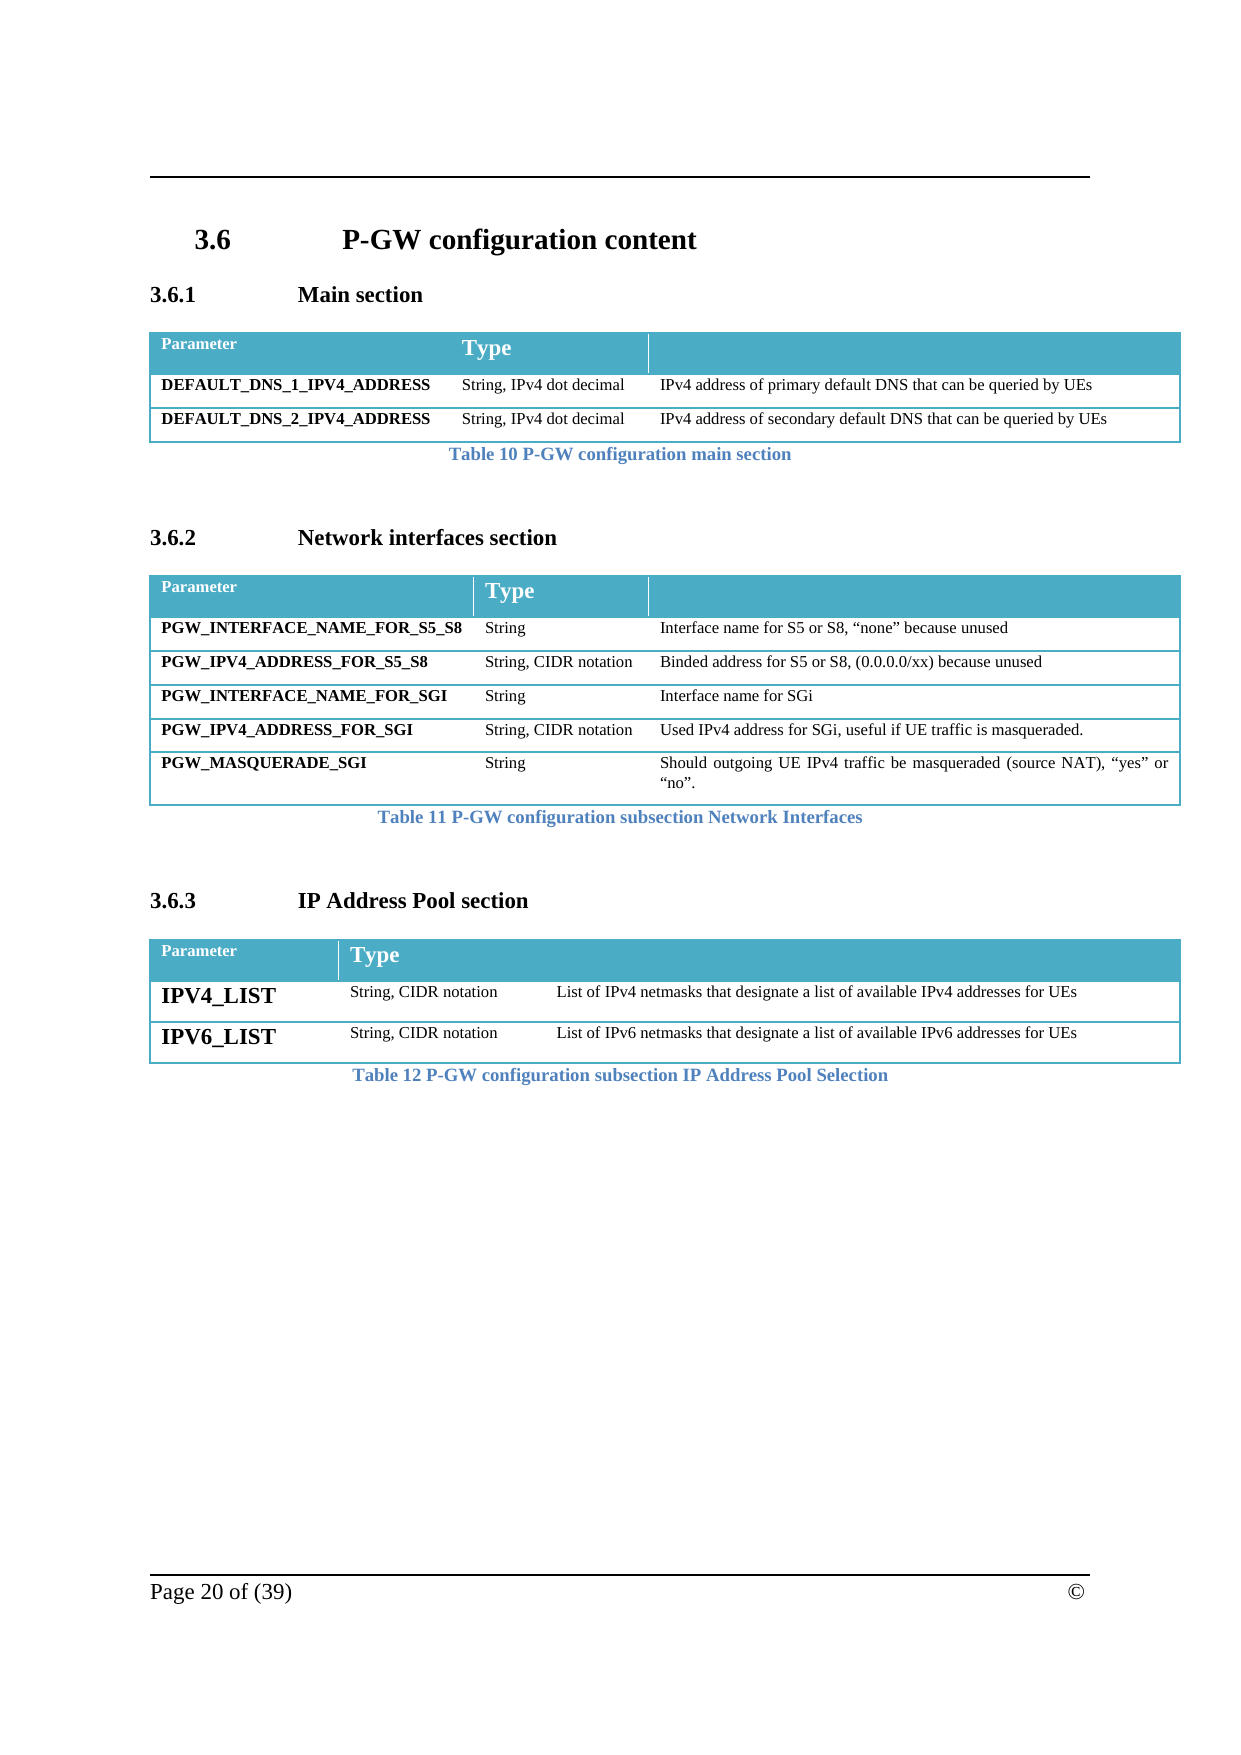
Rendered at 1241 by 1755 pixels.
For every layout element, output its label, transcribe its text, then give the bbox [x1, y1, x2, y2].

table_cell String, IPv4 dot decimal [450, 409, 648, 441]
table_header Parameter [151, 941, 338, 980]
subtitle P-GW configuration content [194, 222, 1090, 256]
table_cell IPV4_LIST [151, 982, 338, 1021]
table_cell String [474, 753, 648, 804]
text Table 12 P-GW configuration subsection IP Address Pool Selection [150, 1064, 1090, 1085]
table_header Type [474, 577, 648, 616]
subtitle IP Address Pool section [150, 887, 1090, 914]
text Table 11 P-GW configuration subsection Network Interfaces [150, 806, 1090, 828]
table_cell Should outgoing UE IPv4 traffic be masqueraded (source NAT), “yes” or “no”. [649, 753, 1179, 804]
table_cell String [474, 686, 648, 717]
table_header Type [450, 334, 648, 373]
table_header Type [339, 941, 545, 980]
table_cell Binded address for S5 or S8, (0.0.0.0/xx) because unused [649, 652, 1179, 684]
table_cell PGW_IPV4_ADDRESS_FOR_SGI [151, 720, 473, 751]
table_cell IPv4 address of secondary default DNS that can be queried by UEs [649, 409, 1179, 441]
table_cell IPV6_LIST [151, 1023, 338, 1062]
subtitle Network interfaces section [150, 524, 1090, 550]
table_cell String, CIDR notation [339, 982, 545, 1021]
table_header Parameter [151, 334, 450, 373]
text Table 10 P-GW configuration main section [150, 443, 1090, 464]
table_cell PGW_INTERFACE_NAME_FOR_S5_S8 [151, 618, 473, 650]
table_cell Used IPv4 address for SGi, useful if UE traffic is masqueraded. [649, 720, 1179, 751]
table_cell DEFAULT_DNS_1_IPV4_ADDRESS [151, 375, 450, 407]
table_cell IPv4 address of primary default DNS that can be queried by UEs [649, 375, 1179, 407]
table_cell String, CIDR notation [474, 720, 648, 751]
table_cell List of IPv4 netmasks that designate a list of available IPv4 addresses for UEs [545, 982, 1179, 1021]
table_cell Interface name for SGi [649, 686, 1179, 717]
table_cell List of IPv6 netmasks that designate a list of available IPv6 addresses for UEs [545, 1023, 1179, 1062]
table_cell PGW_INTERFACE_NAME_FOR_SGI [151, 686, 473, 717]
table_cell String, IPv4 dot decimal [450, 375, 648, 407]
subtitle Main section [150, 281, 1090, 307]
table_cell PGW_MASQUERADE_SGI [151, 753, 473, 804]
table_header [545, 941, 1179, 980]
table_header Parameter [151, 577, 473, 616]
table_cell DEFAULT_DNS_2_IPV4_ADDRESS [151, 409, 450, 441]
table_header [649, 334, 1179, 373]
table_cell String, CIDR notation [474, 652, 648, 684]
table_cell String [474, 618, 648, 650]
table_cell PGW_IPV4_ADDRESS_FOR_S5_S8 [151, 652, 473, 684]
table_header [649, 577, 1179, 616]
table_cell String, CIDR notation [339, 1023, 545, 1062]
table_cell Interface name for S5 or S8, “none” because unused [649, 618, 1179, 650]
